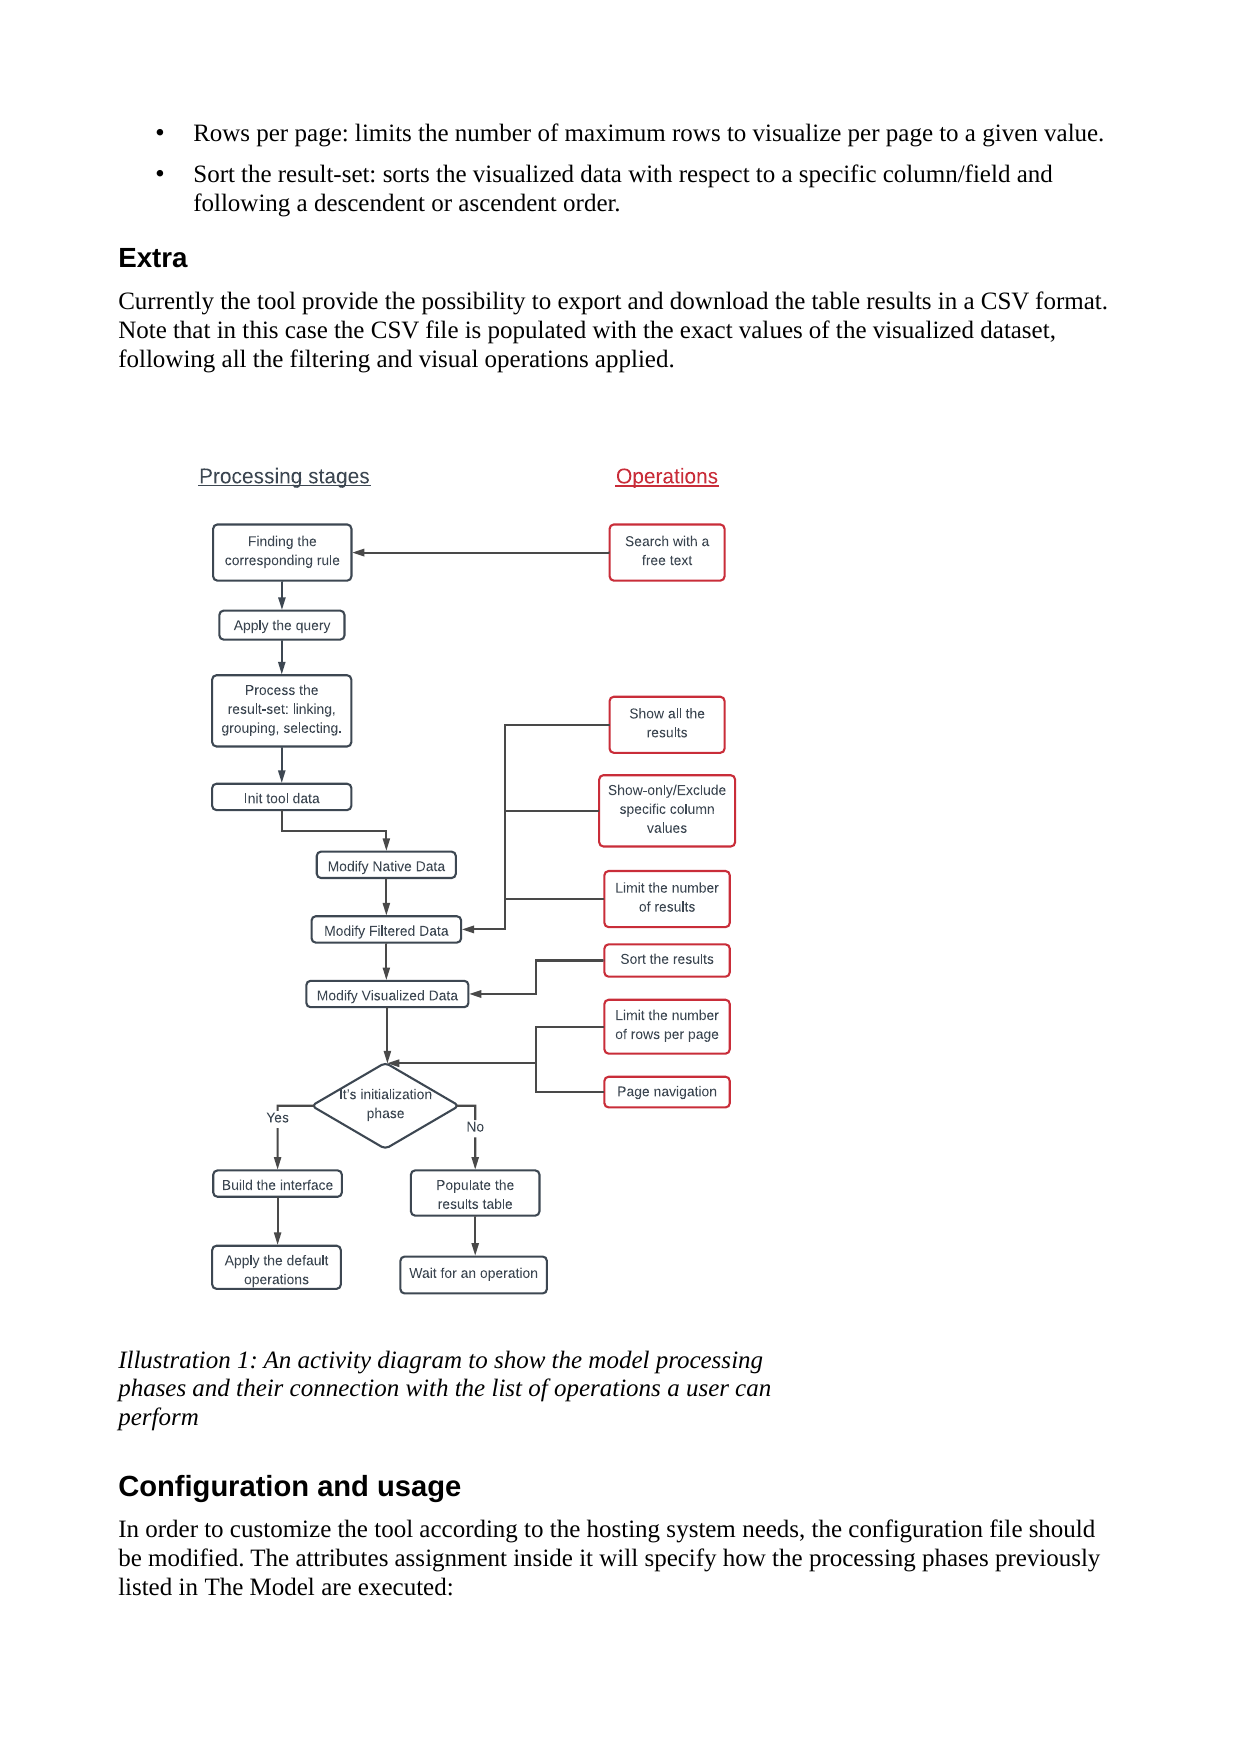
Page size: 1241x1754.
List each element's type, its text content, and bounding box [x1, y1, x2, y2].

subtitle Configuration and usage [118, 1468, 1122, 1502]
list Sort the result-set: sorts the visualized data with respect to a specific column/field and following a descendent or ascendent order. [156, 159, 1122, 217]
text Illustration 1: An activity diagram to show the model processing phases and their connection with the list of operations a user can perform [118, 1345, 829, 1431]
text In order to customize the tool according to the hosting system needs, the configuration file should be modified. The attributes assignment inside it will specify how the processing phases previously listed in The Model are executed: [118, 1514, 1122, 1601]
text [118, 397, 829, 1310]
list Rows per page: limits the number of maximum rows to visualize per page to a given value. [156, 118, 1122, 147]
subtitle Extra [118, 242, 1122, 274]
text Currently the tool provide the possibility to export and download the table results in a CSV format. Note that in this case the CSV file is populated with the exact values of the visualized dataset, following all the filtering and visual operations applied. [118, 286, 1122, 372]
